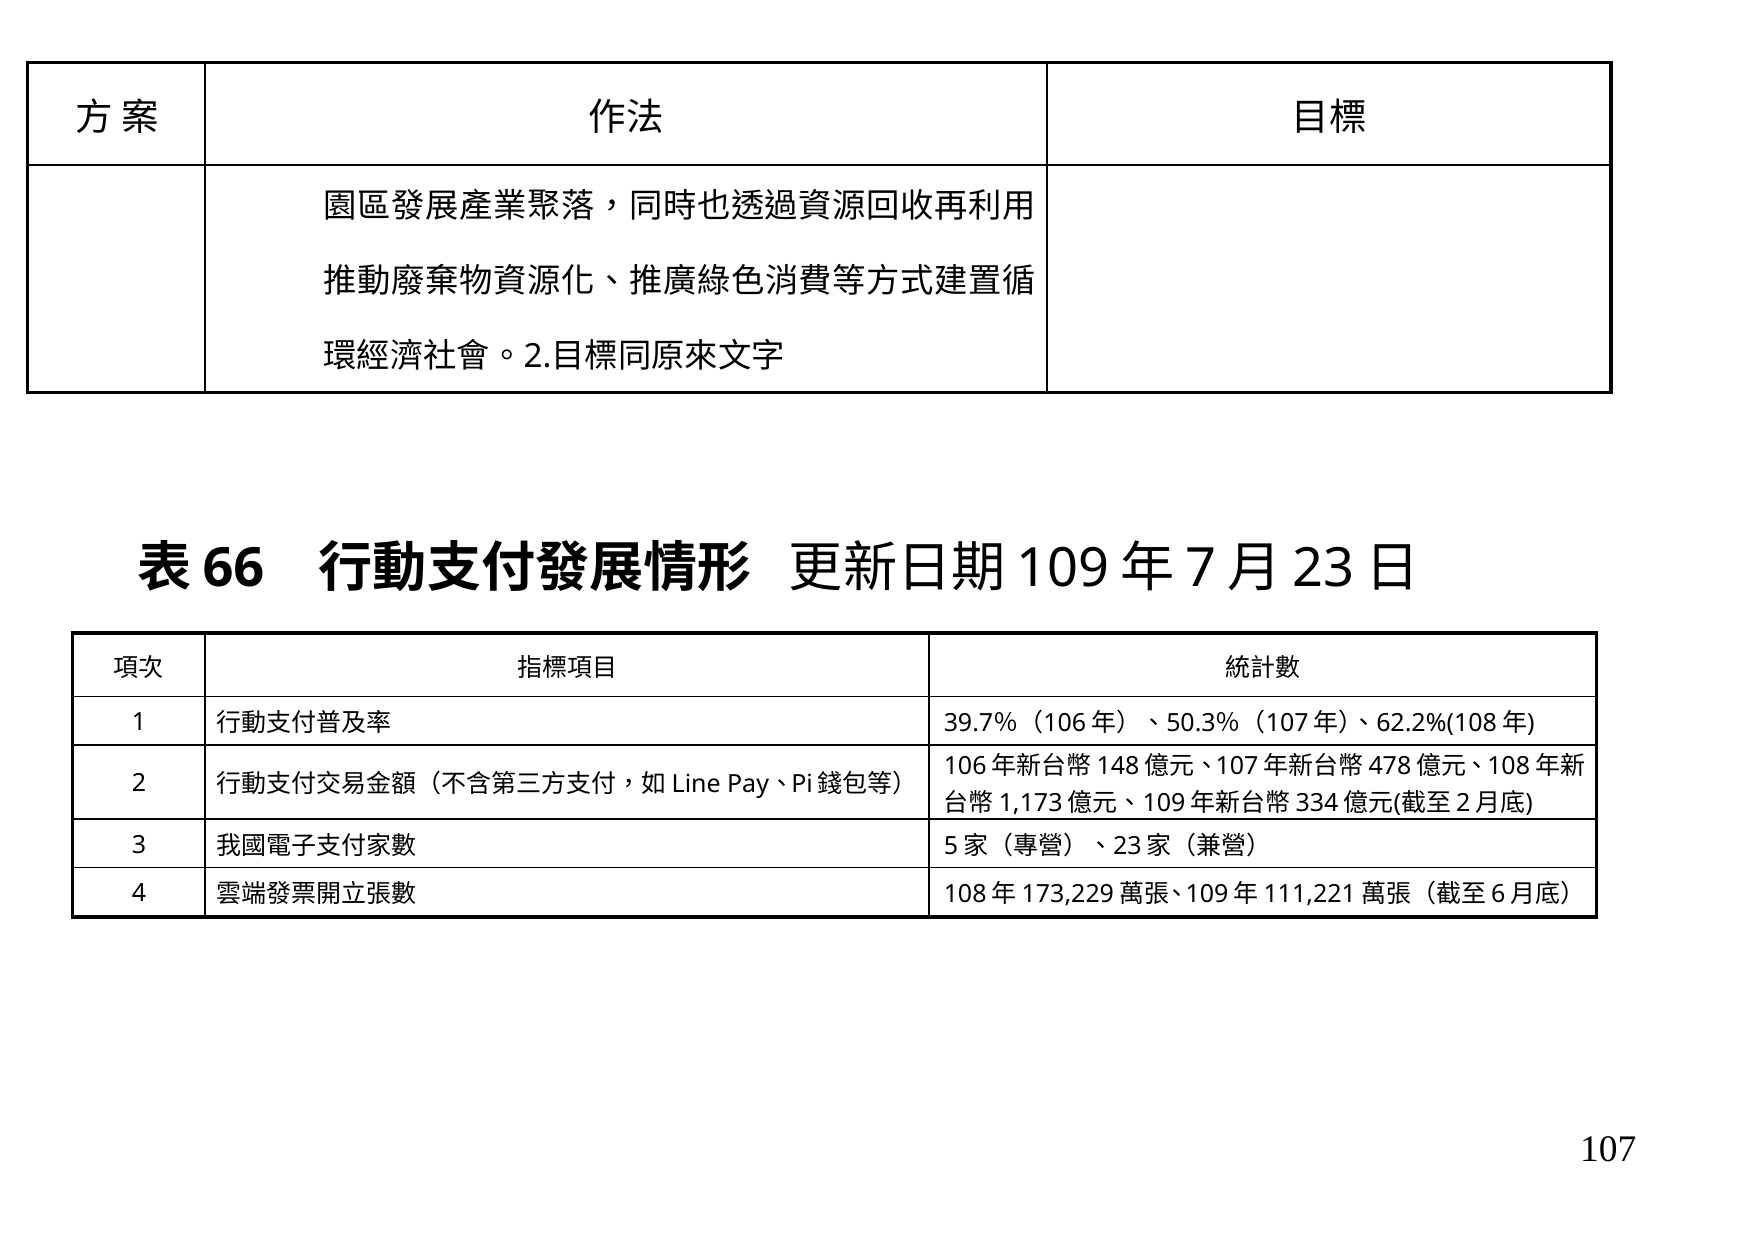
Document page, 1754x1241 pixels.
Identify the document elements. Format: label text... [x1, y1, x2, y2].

table_cell 4 [74, 868, 204, 915]
table_cell [29, 166, 204, 391]
table_header 方 案 [29, 64, 204, 164]
table_cell 2 [74, 746, 204, 818]
table_cell 106年新台幣148億元、107年新台幣478億元、108年新台幣1,173億元、109年新台幣334億元(截至2月底) [930, 746, 1595, 818]
table_cell 園區發展產業聚落，同時也透過資源回收再利用推動廢棄物資源化、推廣綠色消費等方式建置循環經濟社會。2.目標同原來文字 [206, 166, 1046, 391]
table_header 項次 [74, 635, 204, 696]
table_header 統計數 [930, 635, 1595, 696]
table_header 指標項目 [206, 635, 928, 696]
table_cell 39.7％（106年）、50.3％（107年）、62.2%(108年) [930, 697, 1595, 744]
table_cell 108年173,229萬張、109年111,221萬張（截至6月底） [930, 868, 1595, 915]
table_header 作法 [206, 64, 1046, 164]
table_cell [1048, 166, 1609, 391]
text 表66 行動支付發展情形 更新日期109年7月23日 [59, 506, 1419, 619]
table_cell 5家（專營）、23家（兼營） [930, 820, 1595, 867]
table_cell 3 [74, 820, 204, 867]
table_cell 我國電子支付家數 [206, 820, 928, 867]
table_cell 行動支付交易金額（不含第三方支付，如Line Pay、Pi錢包等） [206, 746, 928, 818]
table_cell 1 [74, 697, 204, 744]
table_cell 雲端發票開立張數 [206, 868, 928, 915]
table_cell 行動支付普及率 [206, 697, 928, 744]
table_header 目標 [1048, 64, 1609, 164]
